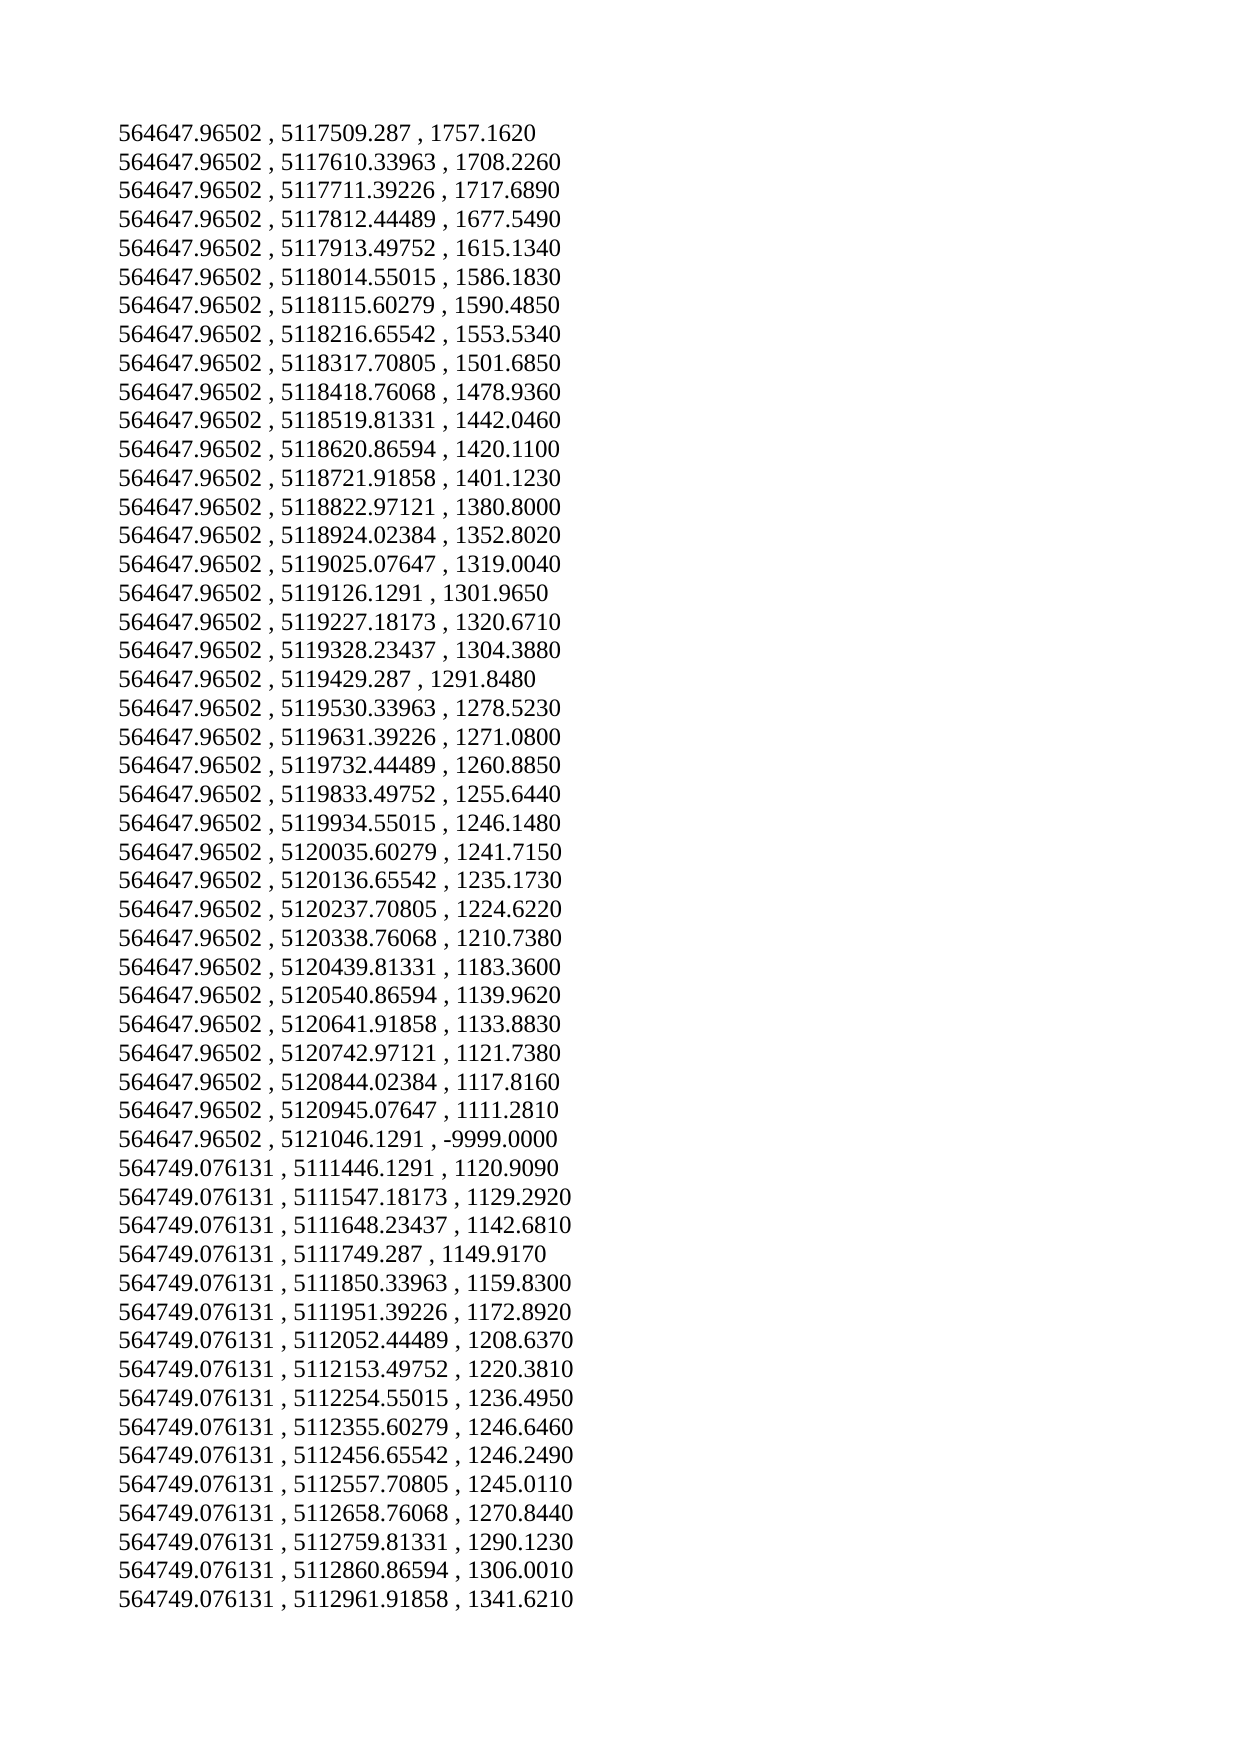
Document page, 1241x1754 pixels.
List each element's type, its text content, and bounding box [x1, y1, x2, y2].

text 564749.076131 , 5112860.86594 , 1306.0010 [118, 1556, 1122, 1584]
text 564749.076131 , 5112355.60279 , 1246.6460 [118, 1412, 1122, 1441]
text 564647.96502 , 5118620.86594 , 1420.1100 [118, 434, 1122, 463]
text 564647.96502 , 5119732.44489 , 1260.8850 [118, 751, 1122, 779]
text 564647.96502 , 5119227.18173 , 1320.6710 [118, 607, 1122, 636]
text 564749.076131 , 5112759.81331 , 1290.1230 [118, 1527, 1122, 1556]
text 564647.96502 , 5117610.33963 , 1708.2260 [118, 147, 1122, 176]
text 564749.076131 , 5112961.91858 , 1341.6210 [118, 1584, 1122, 1613]
text 564749.076131 , 5112557.70805 , 1245.0110 [118, 1469, 1122, 1498]
text 564647.96502 , 5120945.07647 , 1111.2810 [118, 1096, 1122, 1124]
text 564749.076131 , 5111547.18173 , 1129.2920 [118, 1182, 1122, 1211]
text 564647.96502 , 5117913.49752 , 1615.1340 [118, 233, 1122, 262]
text 564749.076131 , 5112254.55015 , 1236.4950 [118, 1383, 1122, 1412]
text 564647.96502 , 5118721.91858 , 1401.1230 [118, 463, 1122, 492]
text 564749.076131 , 5111850.33963 , 1159.8300 [118, 1268, 1122, 1297]
text 564647.96502 , 5118317.70805 , 1501.6850 [118, 348, 1122, 377]
text 564647.96502 , 5118822.97121 , 1380.8000 [118, 492, 1122, 521]
text 564647.96502 , 5118014.55015 , 1586.1830 [118, 262, 1122, 291]
text 564647.96502 , 5119025.07647 , 1319.0040 [118, 549, 1122, 578]
text 564647.96502 , 5120136.65542 , 1235.1730 [118, 866, 1122, 894]
text 564647.96502 , 5120844.02384 , 1117.8160 [118, 1067, 1122, 1096]
text 564647.96502 , 5120439.81331 , 1183.3600 [118, 952, 1122, 981]
text 564647.96502 , 5120338.76068 , 1210.7380 [118, 923, 1122, 952]
text 564647.96502 , 5117812.44489 , 1677.5490 [118, 204, 1122, 233]
text 564647.96502 , 5120237.70805 , 1224.6220 [118, 894, 1122, 923]
text 564749.076131 , 5112153.49752 , 1220.3810 [118, 1354, 1122, 1383]
text 564647.96502 , 5120641.91858 , 1133.8830 [118, 1009, 1122, 1038]
text 564749.076131 , 5111446.1291 , 1120.9090 [118, 1153, 1122, 1182]
text 564647.96502 , 5118216.65542 , 1553.5340 [118, 319, 1122, 348]
text 564647.96502 , 5119328.23437 , 1304.3880 [118, 636, 1122, 664]
text 564647.96502 , 5121046.1291 , -9999.0000 [118, 1124, 1122, 1153]
text 564647.96502 , 5119429.287 , 1291.8480 [118, 664, 1122, 693]
text 564749.076131 , 5112658.76068 , 1270.8440 [118, 1498, 1122, 1527]
text 564749.076131 , 5112456.65542 , 1246.2490 [118, 1441, 1122, 1469]
text 564647.96502 , 5119126.1291 , 1301.9650 [118, 578, 1122, 607]
text 564647.96502 , 5117711.39226 , 1717.6890 [118, 176, 1122, 204]
text 564749.076131 , 5111648.23437 , 1142.6810 [118, 1211, 1122, 1239]
text 564647.96502 , 5119934.55015 , 1246.1480 [118, 808, 1122, 837]
text 564647.96502 , 5119631.39226 , 1271.0800 [118, 722, 1122, 751]
text 564647.96502 , 5119530.33963 , 1278.5230 [118, 693, 1122, 722]
text 564749.076131 , 5111749.287 , 1149.9170 [118, 1239, 1122, 1268]
text 564647.96502 , 5120035.60279 , 1241.7150 [118, 837, 1122, 866]
text 564647.96502 , 5117509.287 , 1757.1620 [118, 118, 1122, 147]
text 564749.076131 , 5111951.39226 , 1172.8920 [118, 1297, 1122, 1326]
text 564647.96502 , 5120540.86594 , 1139.9620 [118, 981, 1122, 1009]
text 564647.96502 , 5118924.02384 , 1352.8020 [118, 521, 1122, 549]
text 564647.96502 , 5118115.60279 , 1590.4850 [118, 291, 1122, 319]
text 564647.96502 , 5119833.49752 , 1255.6440 [118, 779, 1122, 808]
text 564749.076131 , 5112052.44489 , 1208.6370 [118, 1326, 1122, 1354]
text 564647.96502 , 5118418.76068 , 1478.9360 [118, 377, 1122, 406]
text 564647.96502 , 5118519.81331 , 1442.0460 [118, 406, 1122, 434]
text 564647.96502 , 5120742.97121 , 1121.7380 [118, 1038, 1122, 1067]
